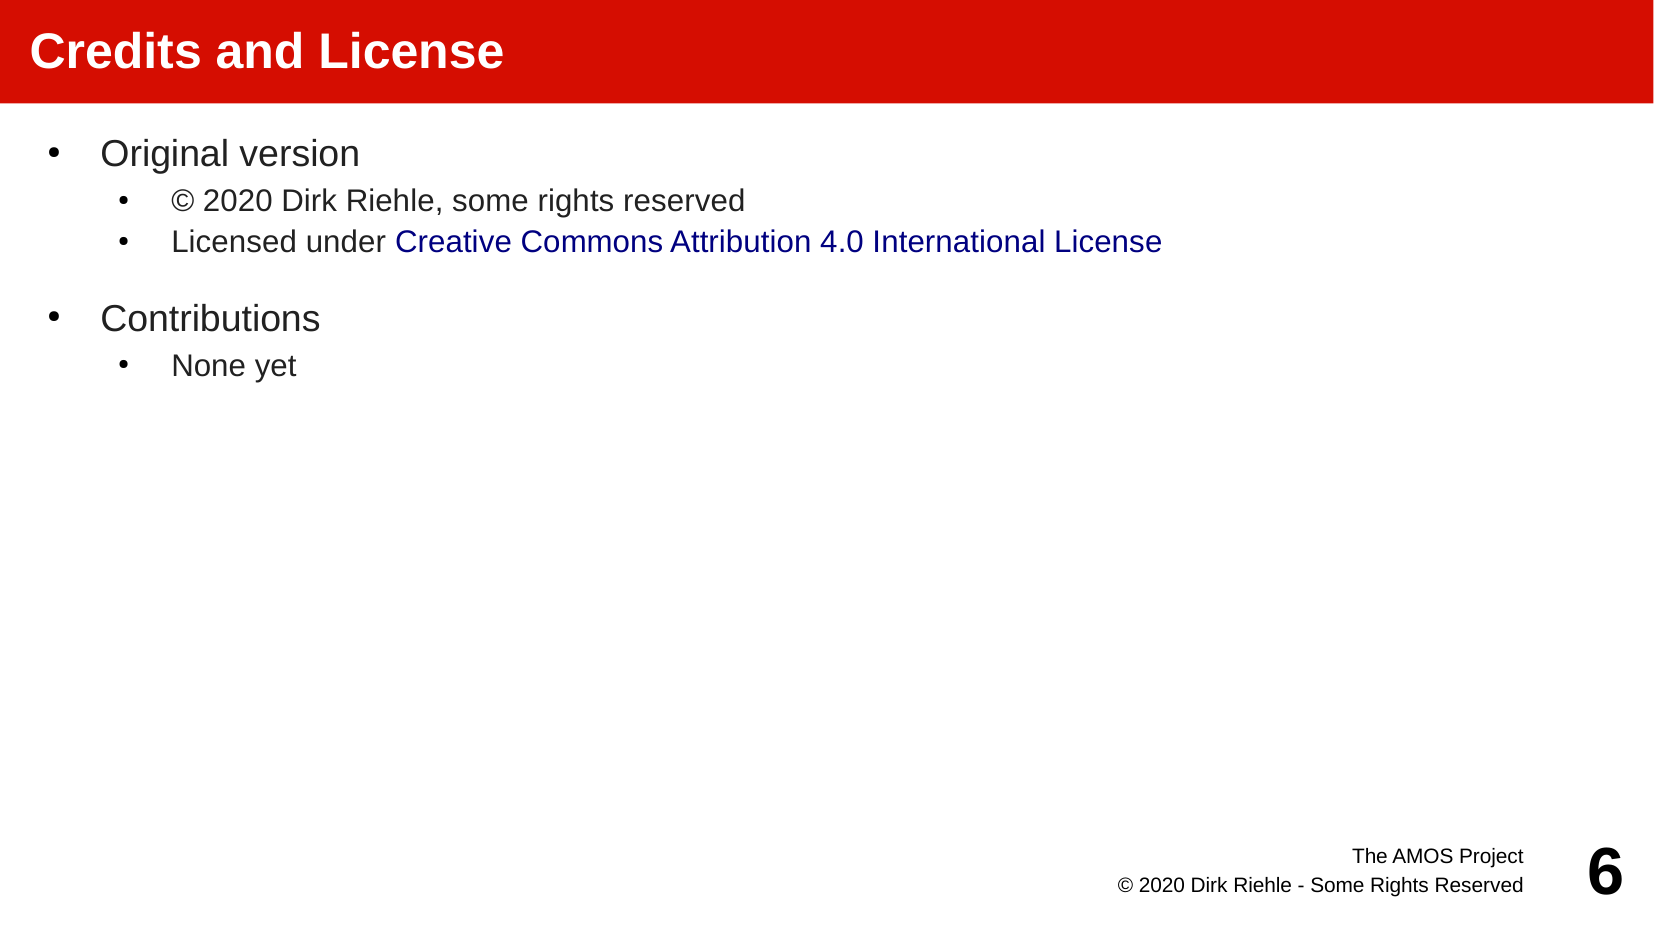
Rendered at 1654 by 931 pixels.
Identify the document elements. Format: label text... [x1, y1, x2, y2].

list Original version © 2020 Dirk Riehle, some rights reserved Licensed under Creative Commons Attribution 4.0 International License Contributions None yet [29, 132, 1625, 813]
title Credits and License [0, 0, 1654, 104]
